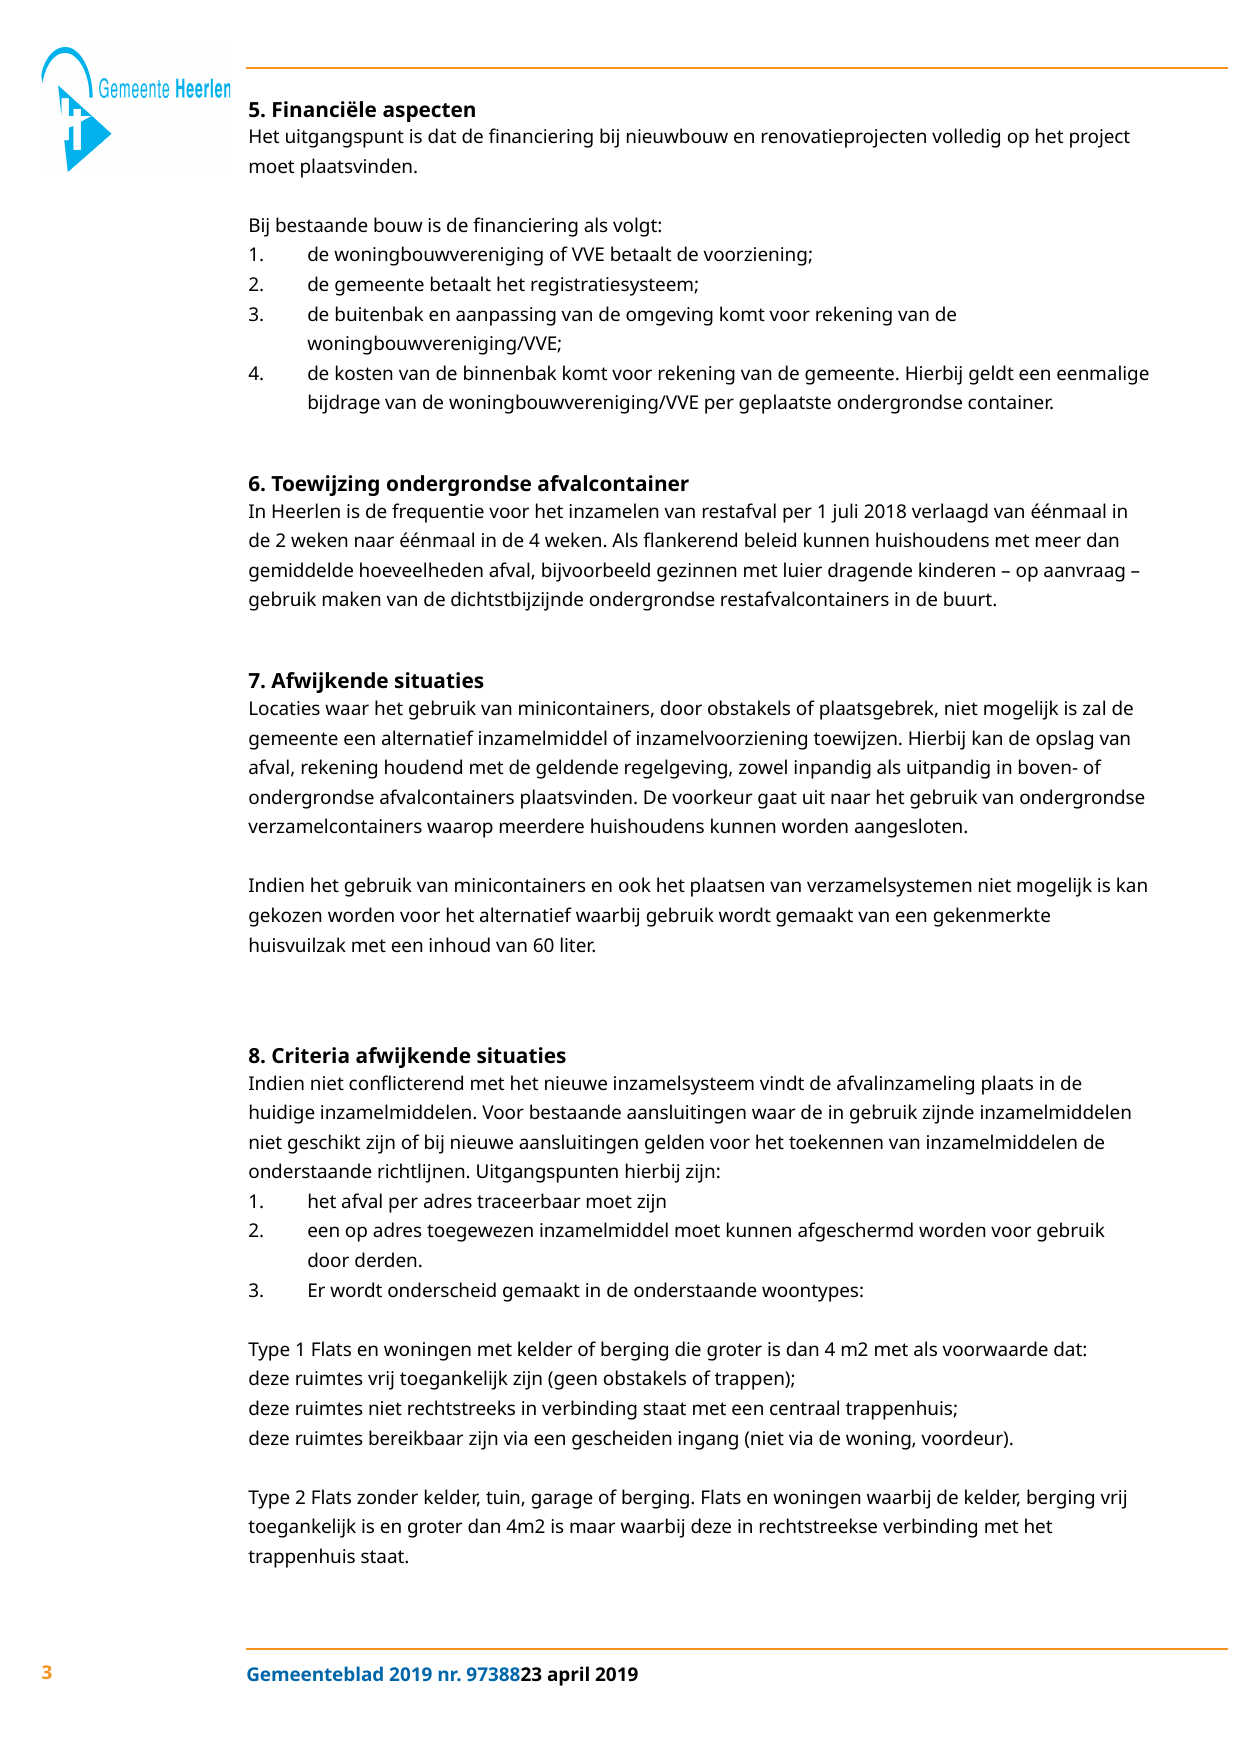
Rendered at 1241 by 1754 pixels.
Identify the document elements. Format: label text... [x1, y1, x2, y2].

text Bij bestaande bouw is de financiering als volgt: [248, 212, 1152, 238]
text 5. Financiële aspecten [248, 95, 1152, 123]
list een op adres toegewezen inzamelmiddel moet kunnen afgeschermd worden voor gebruik door derden. [248, 1218, 1152, 1273]
text Het uitgangspunt is dat de financiering bij nieuwbouw en renovatieprojecten volledig op het project moet plaatsvinden. [248, 123, 1152, 178]
text Type 1 Flats en woningen met kelder of berging die groter is dan 4 m2 met als voorwaarde dat: [248, 1336, 1152, 1362]
text Indien niet conflicterend met het nieuwe inzamelsysteem vindt de afvalinzameling plaats in de huidige inzamelmiddelen. Voor bestaande aansluitingen waar de in gebruik zijnde inzamelmiddelen niet geschikt zijn of bij nieuwe aansluitingen gelden voor het toekennen van inzamelmiddelen de onderstaande richtlijnen. Uitgangspunten hierbij zijn: [248, 1070, 1152, 1184]
text Type 2 Flats zonder kelder, tuin, garage of berging. Flats en woningen waarbij de kelder, berging vrij toegankelijk is en groter dan 4m2 is maar waarbij deze in rechtstreekse verbinding met het trappenhuis staat. [248, 1484, 1152, 1569]
text Indien het gebruik van minicontainers en ook het plaatsen van verzamelsystemen niet mogelijk is kan gekozen worden voor het alternatief waarbij gebruik wordt gemaakt van een gekenmerkte huisvuilzak met een inhoud van 60 liter. [248, 873, 1152, 957]
text deze ruimtes niet rechtstreeks in verbinding staat met een centraal trappenhuis; [248, 1395, 1152, 1421]
text deze ruimtes vrij toegankelijk zijn (geen obstakels of trappen); [248, 1366, 1152, 1391]
text 7. Afwijkende situaties [248, 667, 1152, 695]
text 8. Criteria afwijkende situaties [248, 1041, 1152, 1070]
list Er wordt onderscheid gemaakt in de onderstaande woontypes: [248, 1277, 1152, 1303]
list de woningbouwvereniging of VVE betaalt de voorziening; [248, 242, 1152, 267]
list het afval per adres traceerbaar moet zijn [248, 1188, 1152, 1214]
text In Heerlen is de frequentie voor het inzamelen van restafval per 1 juli 2018 verlaagd van éénmaal in de 2 weken naar éénmaal in de 4 weken. Als flankerend beleid kunnen huishoudens met meer dan gemiddelde hoeveelheden afval, bijvoorbeeld gezinnen met luier dragende kinderen – op aanvraag – gebruik maken van de dichtstbijzijnde ondergrondse restafvalcontainers in de buurt. [248, 498, 1152, 612]
picture [41, 47, 58, 70]
list de kosten van de binnenbak komt voor rekening van de gemeente. Hierbij geldt een eenmalige bijdrage van de woningbouwvereniging/VVE per geplaatste ondergrondse container. [248, 360, 1152, 415]
text Locaties waar het gebruik van minicontainers, door obstakels of plaatsgebrek, niet mogelijk is zal de gemeente een alternatief inzamelmiddel of inzamelvoorziening toewijzen. Hierbij kan de opslag van afval, rekening houdend met de geldende regelgeving, zowel inpandig als uitpandig in boven- of ondergrondse afvalcontainers plaatsvinden. De voorkeur gaat uit naar het gebruik van ondergrondse verzamelcontainers waarop meerdere huishoudens kunnen worden aangesloten. [248, 695, 1152, 839]
text deze ruimtes bereikbaar zijn via een gescheiden ingang (niet via de woning, voordeur). [248, 1425, 1152, 1451]
text 6. Toewijzing ondergrondse afvalcontainer [248, 469, 1152, 498]
list de buitenbak en aanpassing van de omgeving komt voor rekening van de woningbouwvereniging/VVE; [248, 301, 1152, 356]
list de gemeente betaalt het registratiesysteem; [248, 271, 1152, 297]
picture [41, 47, 231, 172]
